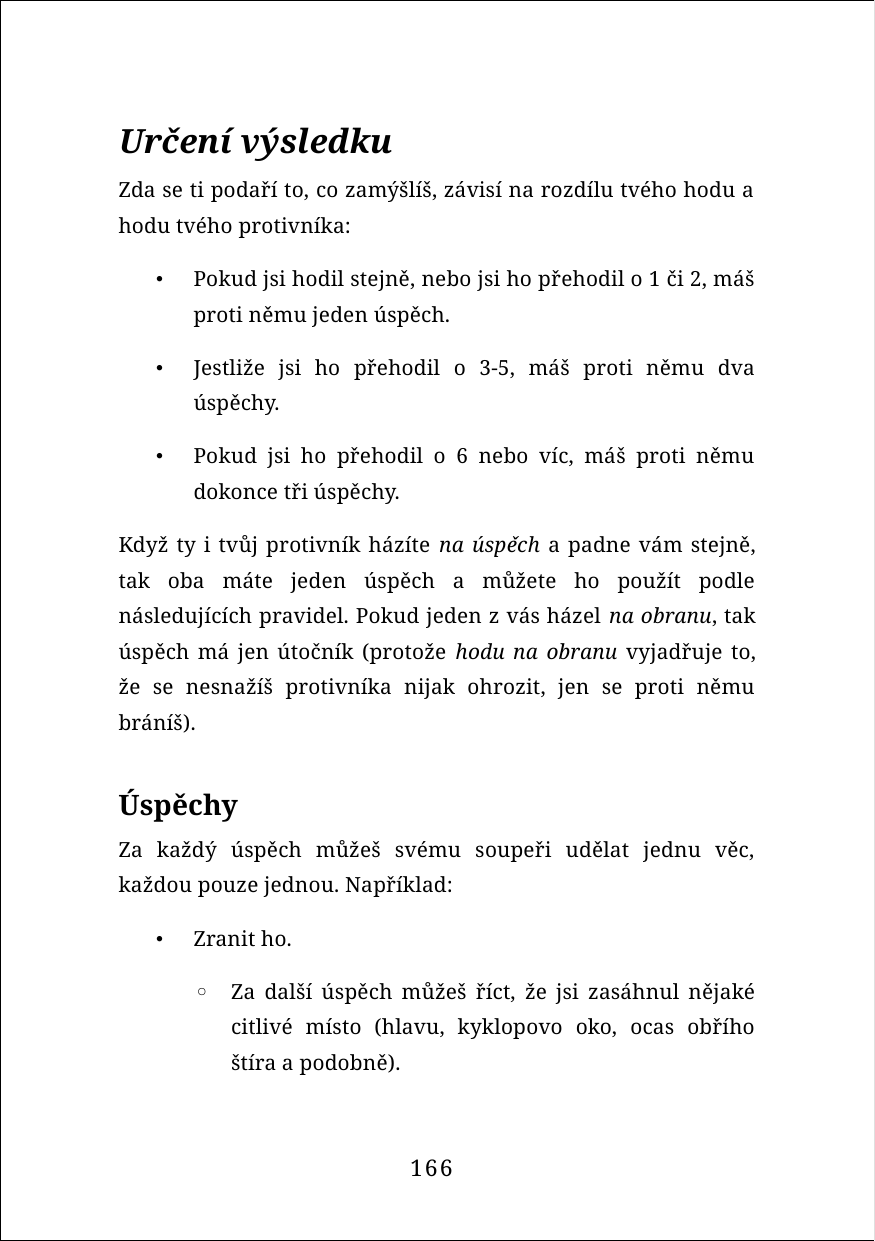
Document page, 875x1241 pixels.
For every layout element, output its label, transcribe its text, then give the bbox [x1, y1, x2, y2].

text Když ty i tvůj protivník házíte na úspěch a padne vám stejně, tak oba máte jeden úspěch a můžete ho použít podle následujících pravidel. Pokud jeden z vás házel na obranu, tak úspěch má jen útočník (protože hodu na obranu vyjadřuje to, že se nesnažíš protivníka nijak ohrozit, jen se proti němu bráníš). [118, 530, 756, 736]
text Za každý úspěch můžeš svému soupeři udělat jednu věc, každou pouze jednou. Například: [118, 835, 756, 899]
list Jestliže jsi ho přehodil o 3-5, máš proti němu dva úspěchy. [156, 353, 756, 417]
list Za další úspěch můžeš říct, že jsi zasáhnul nějaké citlivé místo (hlavu, kyklopovo oko, ocas obřího štíra a podobně). [193, 977, 756, 1076]
list Zranit ho. [156, 924, 756, 952]
list Pokud jsi hodil stejně, nebo jsi ho přehodil o 1 či 2, máš proti němu jeden úspěch. [156, 264, 756, 328]
list Pokud jsi ho přehodil o 6 nebo víc, máš proti němu dokonce tři úspěchy. [156, 442, 756, 506]
subtitle Určení výsledku [118, 118, 756, 164]
text Zda se ti podaří to, co zamýšlíš, závisí na rozdílu tvého hodu a hodu tvého protivníka: [118, 175, 756, 239]
subtitle Úspěchy [118, 785, 756, 823]
